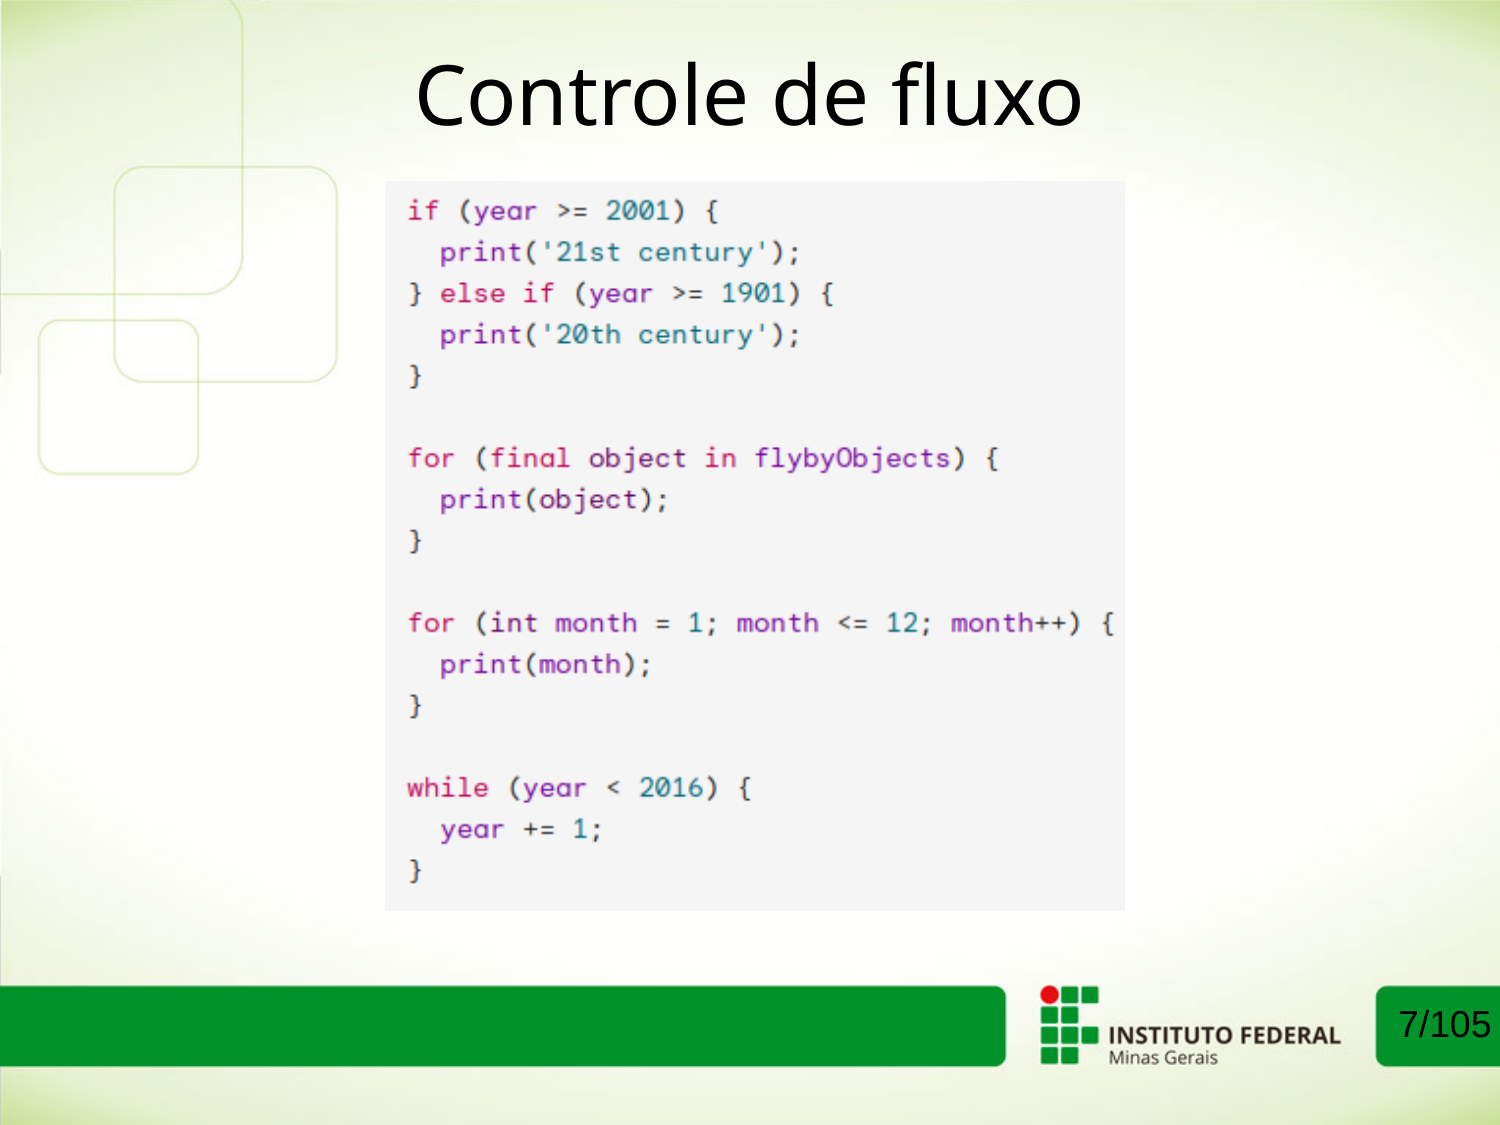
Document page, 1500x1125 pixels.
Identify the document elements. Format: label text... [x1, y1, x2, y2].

picture [0, 0, 1500, 1125]
text_box Controle de fluxo [74, 30, 1425, 155]
